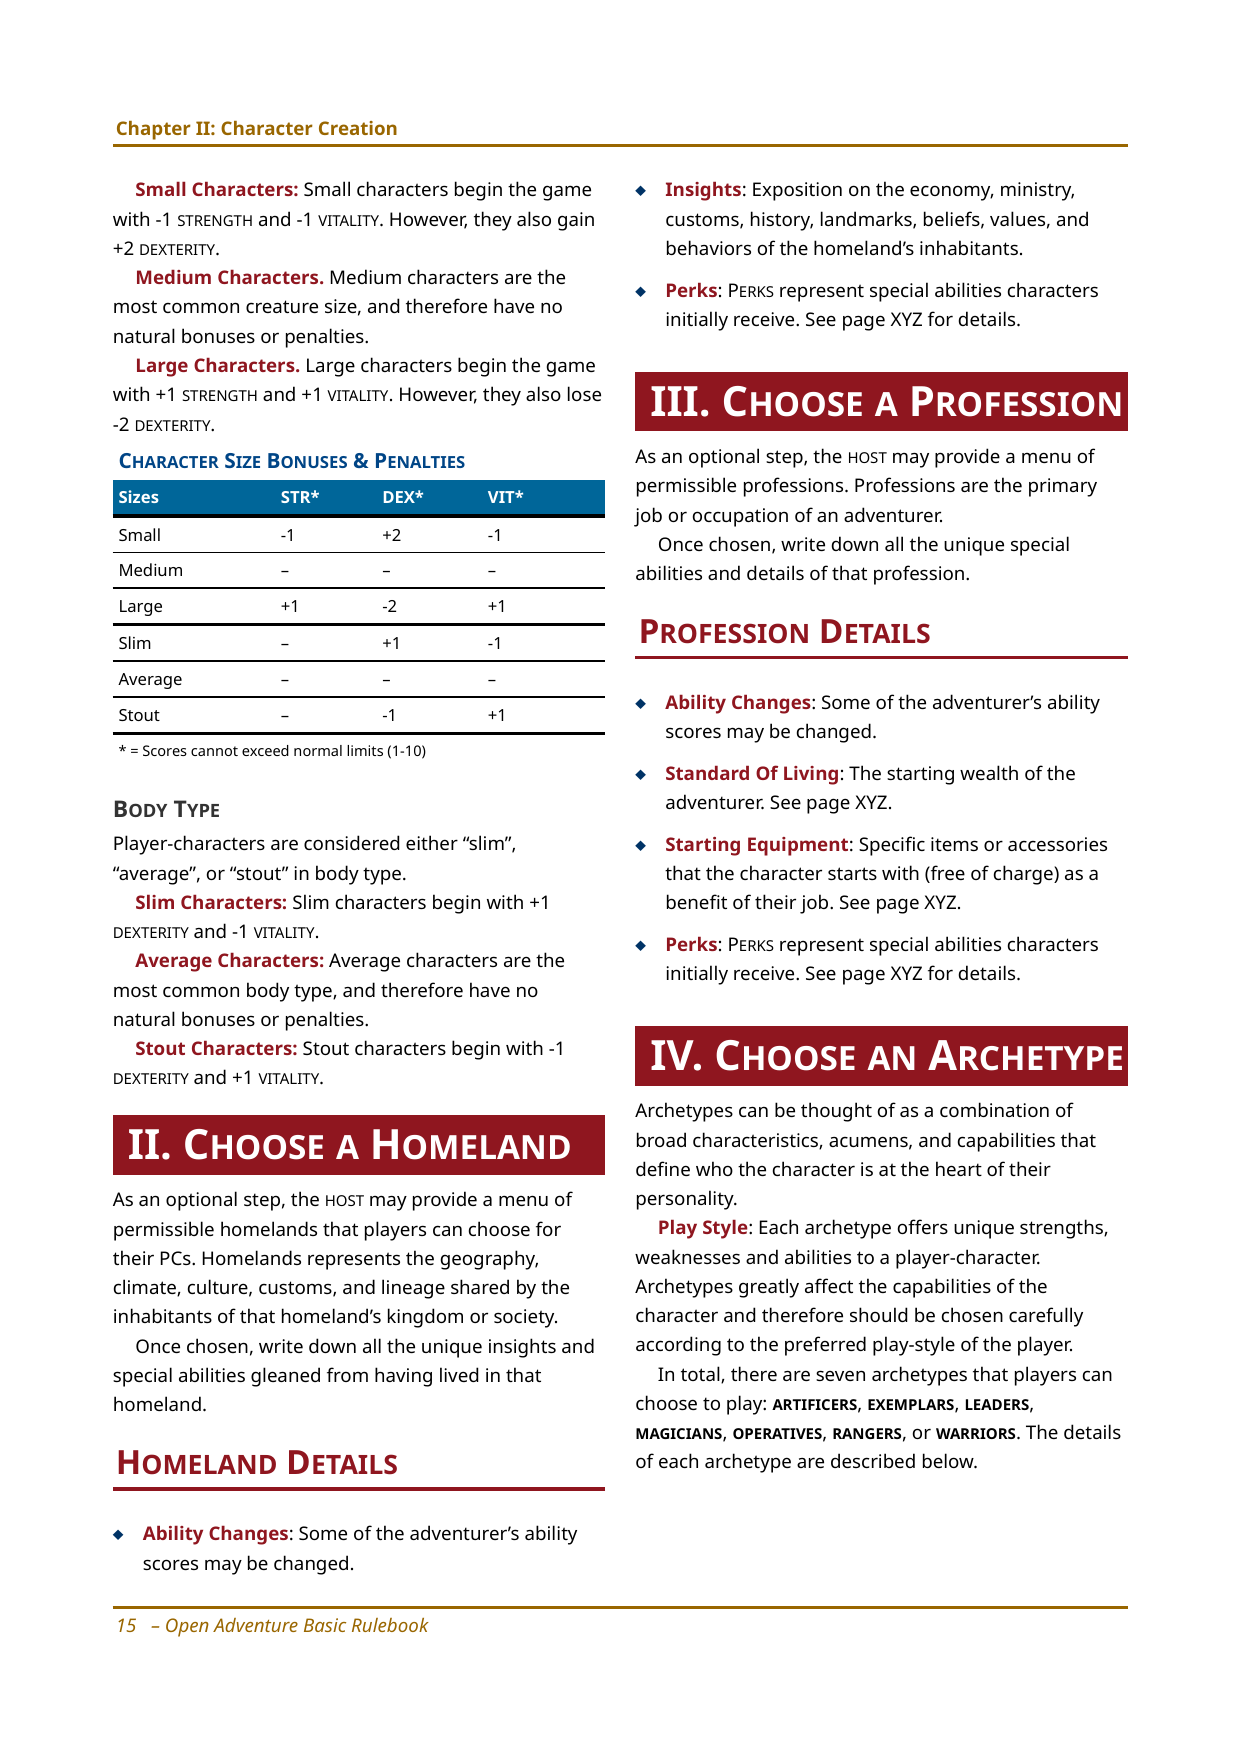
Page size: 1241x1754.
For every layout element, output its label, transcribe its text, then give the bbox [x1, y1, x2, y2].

list Ability Changes: Some of the adventurer’s ability scores may be changed. [635, 689, 1128, 744]
table_cell +1 [376, 626, 482, 660]
list Insights: Exposition on the economy, ministry, customs, history, landmarks, beliefs, values, and behaviors of the homeland’s inhabitants. [635, 177, 1128, 261]
table_cell – [482, 553, 605, 587]
text Play Style: Each archetype offers unique strengths, weaknesses and abilities to a player-character. Archetypes greatly affect the capabilities of the character and therefore should be chosen carefully according to the preferred play-style of the player. [635, 1215, 1128, 1357]
table_cell +1 [275, 589, 376, 623]
table_cell -1 [482, 518, 605, 552]
table_cell Medium [113, 553, 275, 587]
table_cell – [275, 698, 376, 732]
text Stout Characters: Stout characters begin with -1 dexterity and +1 vitality. [113, 1035, 605, 1090]
table_cell -1 [275, 518, 376, 552]
table_cell VIT* [482, 480, 605, 514]
table_cell Small [113, 518, 275, 552]
text Slim Characters: Slim characters begin with +1 dexterity and -1 vitality. [113, 889, 605, 944]
text Once chosen, write down all the unique insights and special abilities gleaned from having lived in that homeland. [113, 1333, 605, 1417]
text Average Characters: Average characters are the most common body type, and therefore have no natural bonuses or penalties. [113, 948, 605, 1032]
text Once chosen, write down all the unique special abilities and details of that profession. [635, 531, 1128, 586]
table_cell – [275, 553, 376, 587]
table_cell Stout [113, 698, 275, 732]
table_cell Sizes [113, 480, 275, 514]
list Perks: Perks represent special abilities characters initially receive. See page XYZ for details. [635, 931, 1128, 986]
table_header Character Size Bonuses & Penalties [113, 440, 605, 480]
table_cell – [482, 662, 605, 696]
subtitle Homeland Details [113, 1436, 605, 1487]
text As an optional step, the host may provide a menu of permissible homelands that players can choose for their PCs. Homelands represents the geography, climate, culture, customs, and lineage shared by the inhabitants of that homeland’s kingdom or society. [113, 1187, 605, 1329]
table_cell – [376, 553, 482, 587]
table_cell – [376, 662, 482, 696]
table_cell Slim [113, 626, 275, 660]
subtitle Body Type [113, 793, 605, 824]
list Starting Equipment: Specific items or accessories that the character starts with (free of charge) as a benefit of their job. See page XYZ. [635, 831, 1128, 915]
table_cell * = Scores cannot exceed normal limits (1-10) [113, 735, 605, 766]
list Standard of Living: The starting wealth of the adventurer. See page XYZ. [635, 760, 1128, 815]
list Ability Changes: Some of the adventurer’s ability scores may be changed. [113, 1521, 605, 1575]
text As an optional step, the host may provide a menu of permissible professions. Professions are the primary job or occupation of an adventurer. [635, 443, 1128, 527]
table_cell DEX* [376, 480, 482, 514]
table_cell -1 [376, 698, 482, 732]
subtitle IV. Choose an Archetype [635, 1026, 1128, 1086]
table_cell – [275, 626, 376, 660]
text Player-characters are considered either “slim”, “average”, or “stout” in body type. [113, 831, 605, 885]
subtitle III. Choose a Profession [635, 372, 1128, 431]
table_cell -2 [376, 589, 482, 623]
text Medium Characters. Medium characters are the most common creature size, and therefore have no natural bonuses or penalties. [113, 264, 605, 349]
table_cell Average [113, 662, 275, 696]
table_cell +1 [482, 589, 605, 623]
table_cell +1 [482, 698, 605, 732]
text In total, there are seven archetypes that players can choose to play: artificers, exemplars, leaders, magicians, operatives, rangers, or warriors. The details of each archetype are described below. [635, 1361, 1128, 1474]
text Large Characters. Large characters begin the game with +1 strength and +1 vitality. However, they also lose -2 dexterity. [113, 352, 605, 436]
subtitle II. Choose a Homeland [113, 1115, 605, 1175]
text Archetypes can be thought of as a combination of broad characteristics, acumens, and capabilities that define who the character is at the heart of their personality. [635, 1098, 1128, 1211]
text Small Characters: Small characters begin the game with -1 strength and -1 vitality. However, they also gain +2 dexterity. [113, 177, 605, 261]
subtitle Profession Details [635, 605, 1128, 656]
table_cell STR* [275, 480, 376, 514]
table_cell +2 [376, 518, 482, 552]
list Perks: Perks represent special abilities characters initially receive. See page XYZ for details. [635, 277, 1128, 332]
table_cell -1 [482, 626, 605, 660]
table_cell Large [113, 589, 275, 623]
table_cell – [275, 662, 376, 696]
